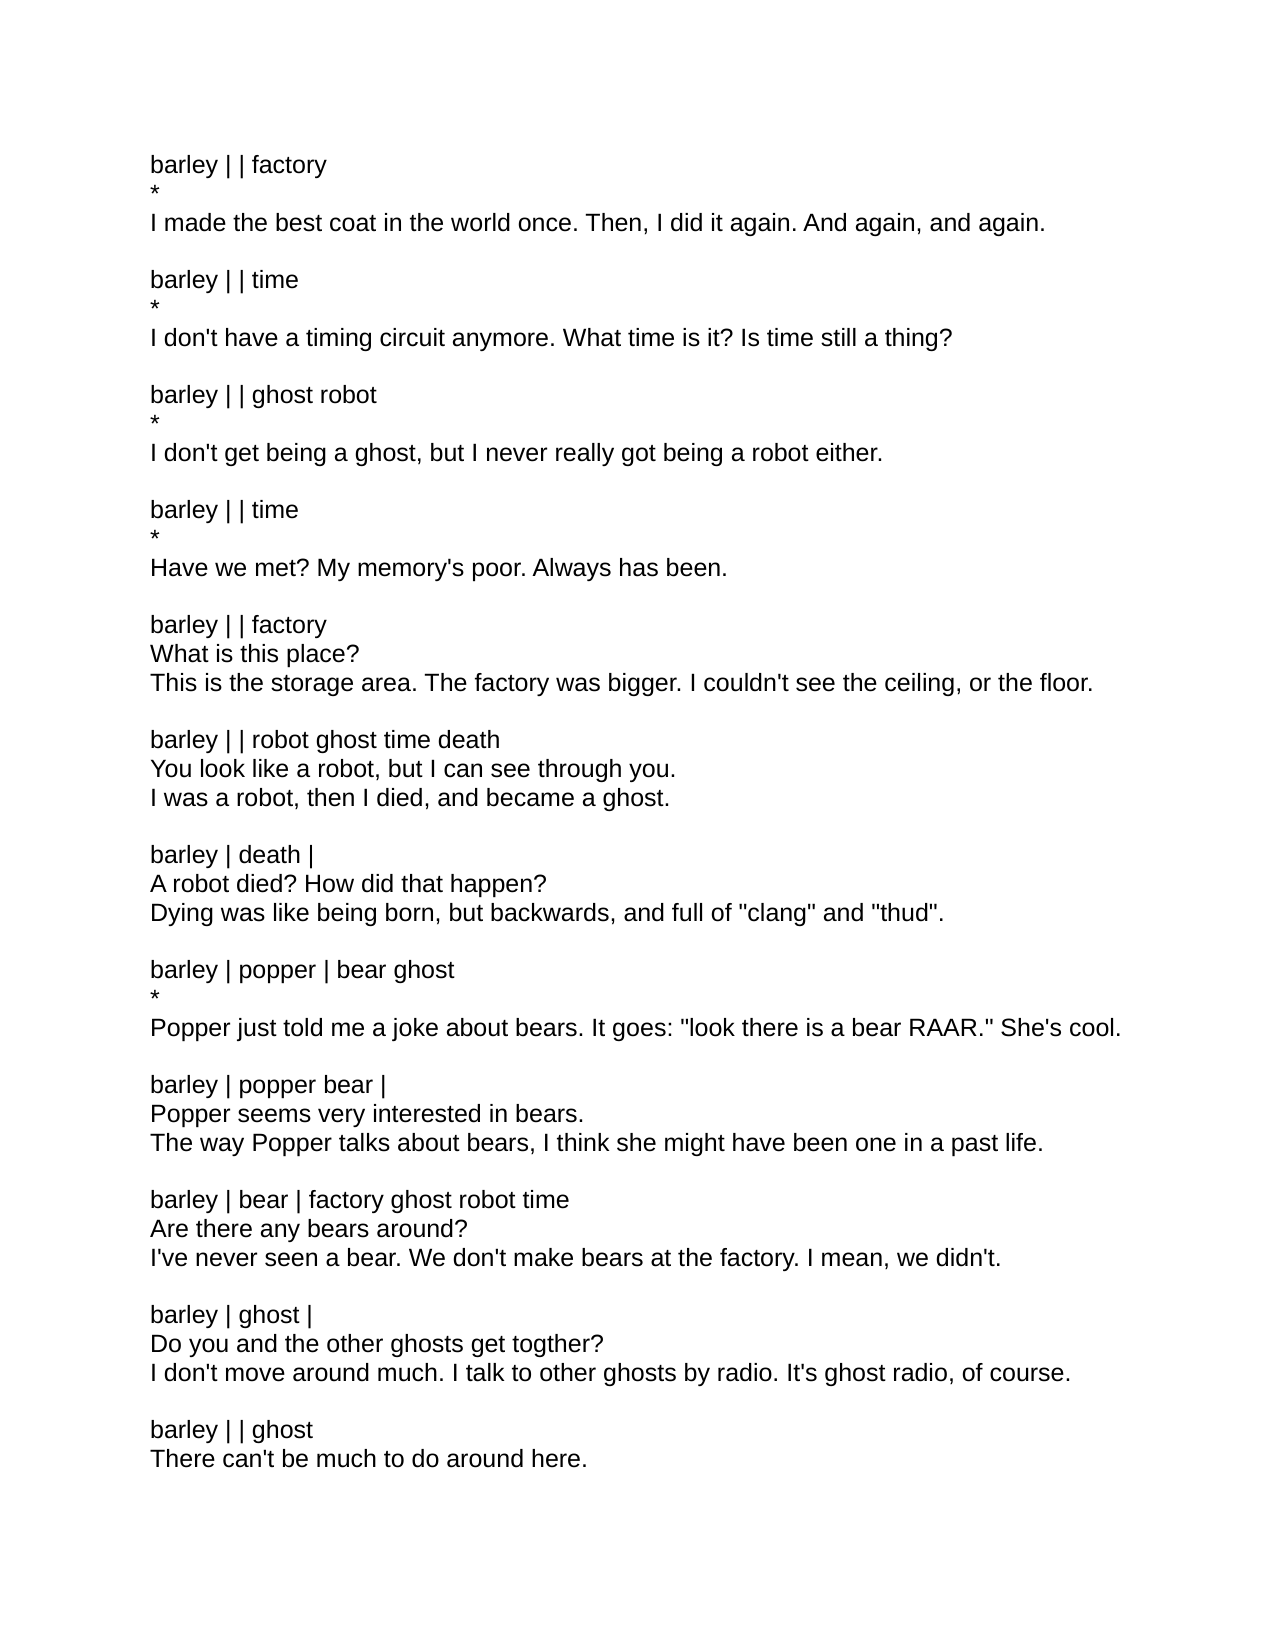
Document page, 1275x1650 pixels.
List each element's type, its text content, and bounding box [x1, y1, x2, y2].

text Are there any bears around? [150, 1214, 1125, 1242]
text Popper just told me a joke about bears. It goes: "look there is a bear RAAR." She's cool. [150, 1012, 1125, 1041]
text I was a robot, then I died, and became a ghost. [150, 782, 1125, 811]
text * [150, 179, 1125, 207]
text barley | | factory [150, 610, 1125, 639]
text barley | | time [150, 495, 1125, 524]
text barley | | ghost robot [150, 380, 1125, 409]
text barley | ghost | [150, 1300, 1125, 1329]
text I've never seen a bear. We don't make bears at the factory. I mean, we didn't. [150, 1242, 1125, 1271]
text barley | | factory [150, 150, 1125, 179]
text * [150, 294, 1125, 322]
text I don't move around much. I talk to other ghosts by radio. It's ghost radio, of course. [150, 1357, 1125, 1386]
text * [150, 409, 1125, 437]
text A robot died? How did that happen? [150, 869, 1125, 897]
text barley | bear | factory ghost robot time [150, 1185, 1125, 1214]
text You look like a robot, but I can see through you. [150, 754, 1125, 782]
text barley | death | [150, 840, 1125, 869]
text Have we met? My memory's poor. Always has been. [150, 552, 1125, 581]
text barley | popper bear | [150, 1070, 1125, 1099]
text This is the storage area. The factory was bigger. I couldn't see the ceiling, or the floor. [150, 667, 1125, 696]
text barley | | time [150, 265, 1125, 294]
text * [150, 524, 1125, 552]
text I don't have a timing circuit anymore. What time is it? Is time still a thing? [150, 322, 1125, 351]
text Dying was like being born, but backwards, and full of "clang" and "thud". [150, 897, 1125, 926]
text What is this place? [150, 639, 1125, 667]
text I made the best coat in the world once. Then, I did it again. And again, and again. [150, 207, 1125, 236]
text The way Popper talks about bears, I think she might have been one in a past life. [150, 1127, 1125, 1156]
text barley | | robot ghost time death [150, 725, 1125, 754]
text barley | | ghost [150, 1415, 1125, 1444]
text I don't get being a ghost, but I never really got being a robot either. [150, 437, 1125, 466]
text Do you and the other ghosts get togther? [150, 1329, 1125, 1357]
text Popper seems very interested in bears. [150, 1099, 1125, 1127]
text There can't be much to do around here. [150, 1444, 1125, 1472]
text barley | popper | bear ghost [150, 955, 1125, 984]
text * [150, 984, 1125, 1012]
